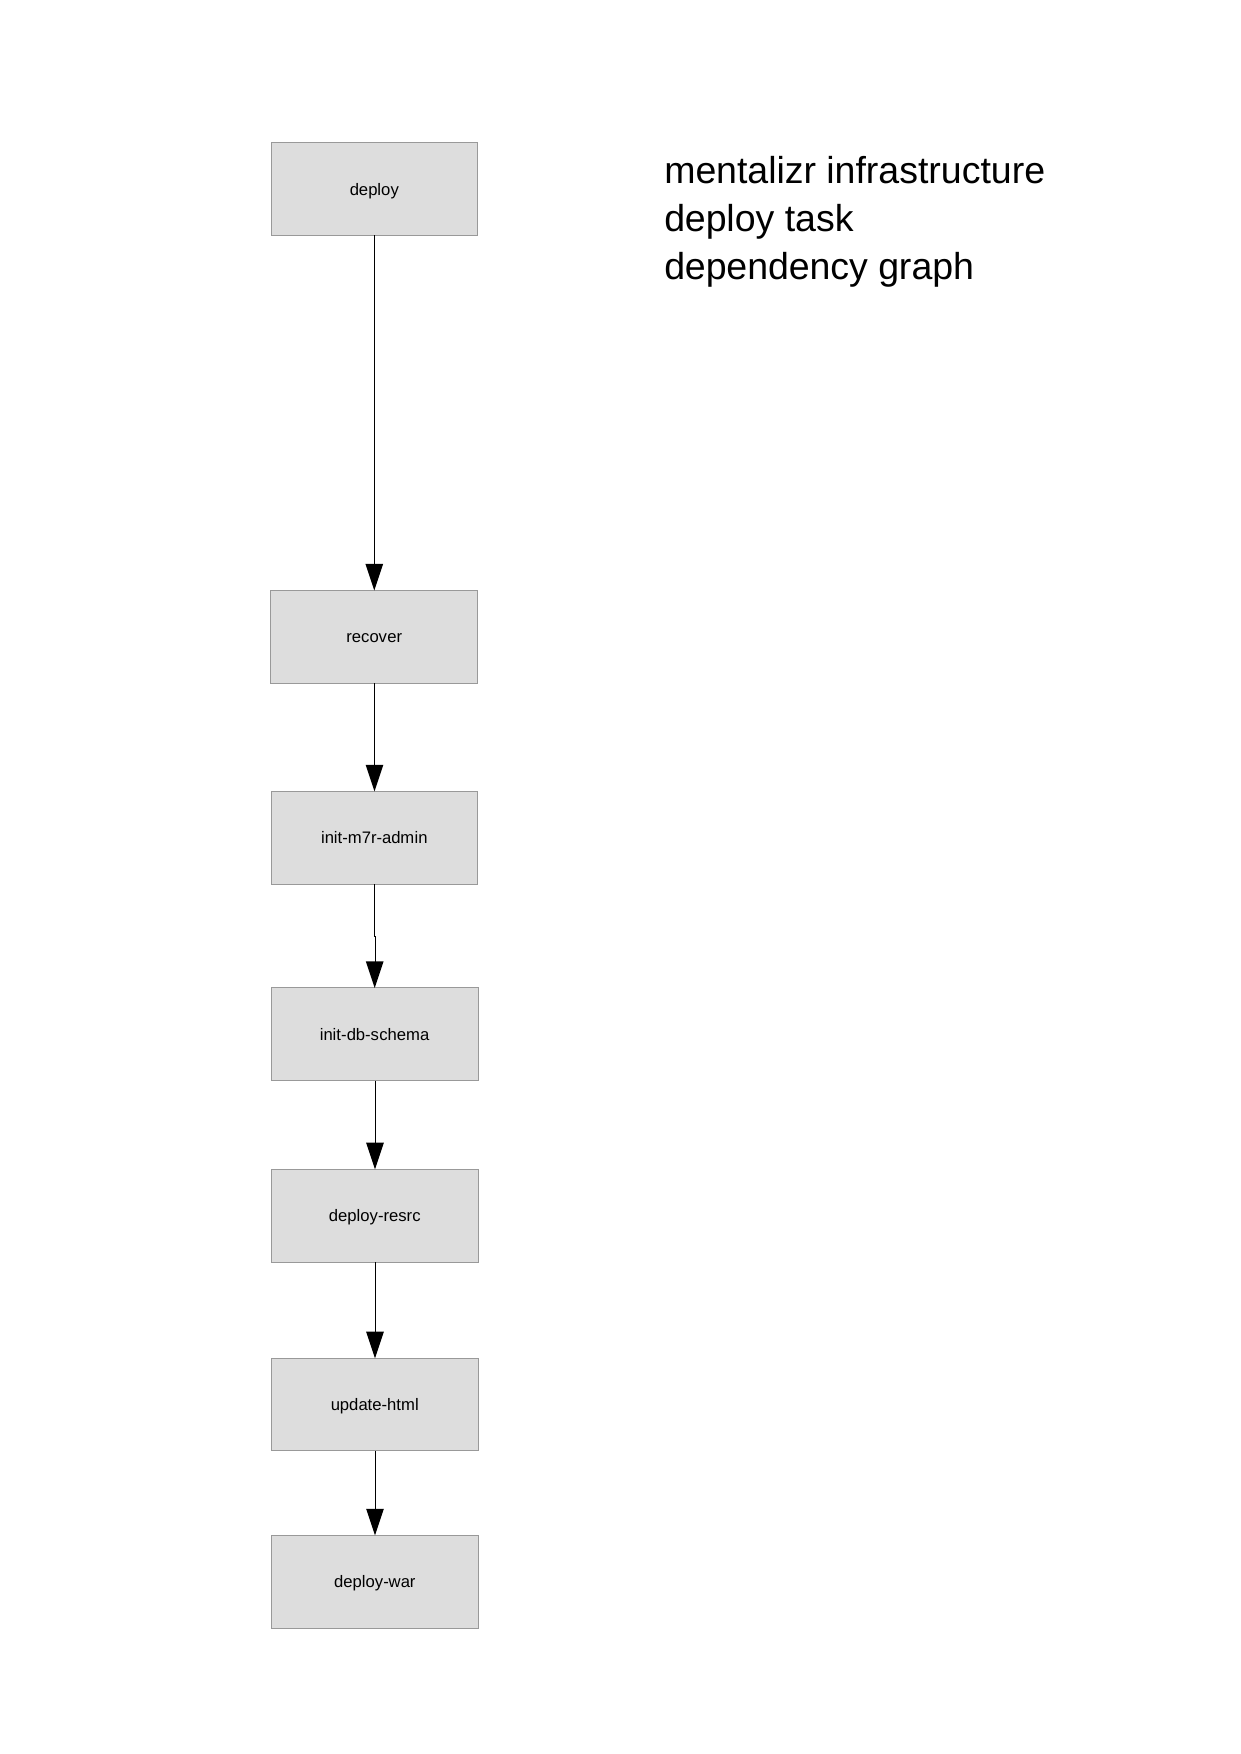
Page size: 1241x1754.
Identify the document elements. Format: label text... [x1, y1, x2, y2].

text_box mentalizr infrastructure deploy task dependency graph [649, 141, 1146, 296]
text_box update-html [271, 1358, 479, 1451]
text_box init-db-schema [271, 987, 479, 1081]
text_box recover [270, 590, 478, 684]
text_box init-m7r-admin [271, 791, 478, 885]
text_box deploy-war [271, 1535, 479, 1629]
text_box deploy [271, 142, 478, 236]
text_box deploy-resrc [271, 1169, 479, 1263]
